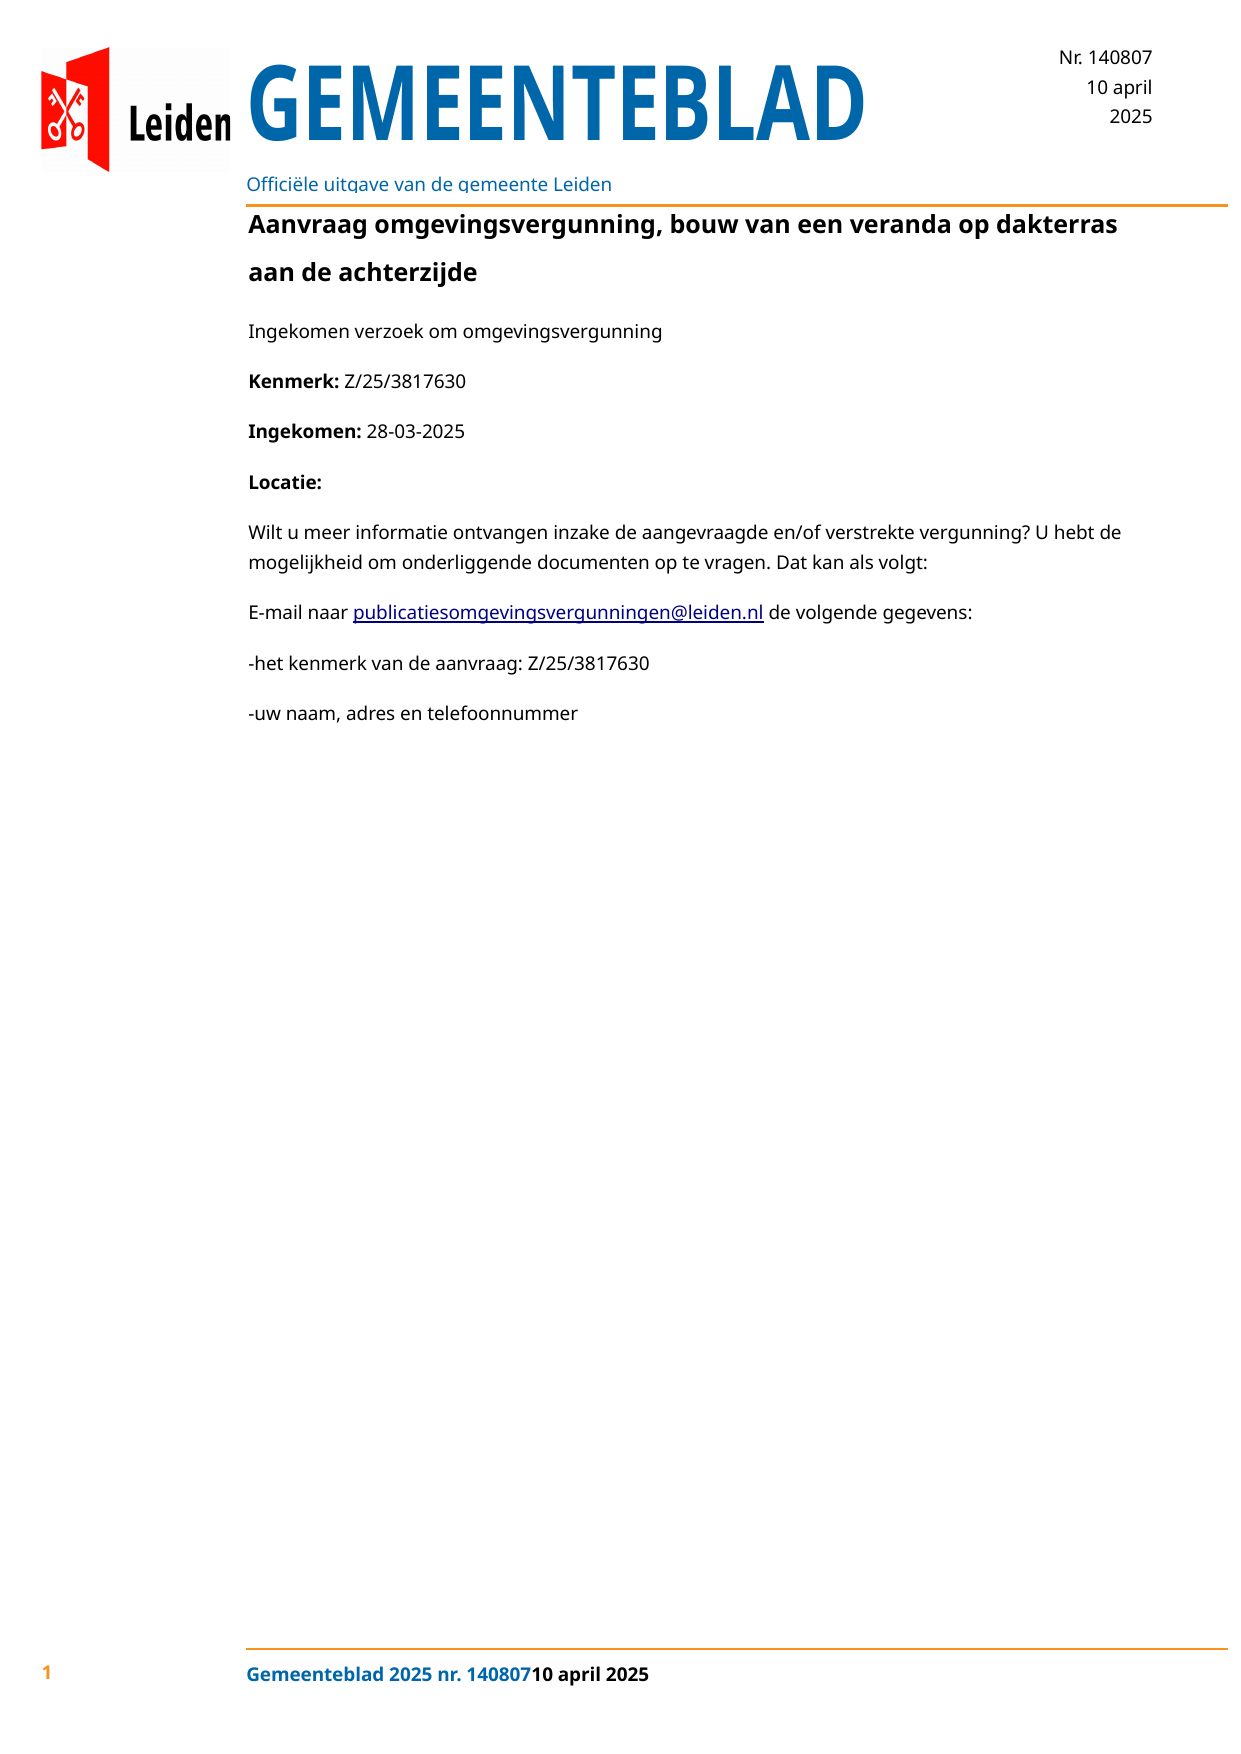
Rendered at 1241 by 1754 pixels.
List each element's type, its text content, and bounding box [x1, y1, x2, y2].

text Ingekomen: 28-03-2025 [248, 419, 1152, 444]
text E-mail naar publicatiesomgevingsvergunningen@leiden.nl de volgende gegevens: [248, 599, 1152, 625]
text Ingekomen verzoek om omgevingsvergunning [248, 318, 1152, 344]
text -uw naam, adres en telefoonnummer [248, 700, 1152, 726]
text Aanvraag omgevingsvergunning, bouw van een veranda op dakterras aan de achterzijde [248, 207, 1152, 288]
text Wilt u meer informatie ontvangen inzake de aangevraagde en/of verstrekte vergunning? U hebt de mogelijkheid om onderliggende documenten op te vragen. Dat kan als volgt: [248, 519, 1152, 575]
text Kenmerk: Z/25/3817630 [248, 368, 1152, 394]
text Locatie: [248, 469, 1152, 495]
picture [41, 47, 231, 172]
text -het kenmerk van de aanvraag: Z/25/3817630 [248, 650, 1152, 676]
